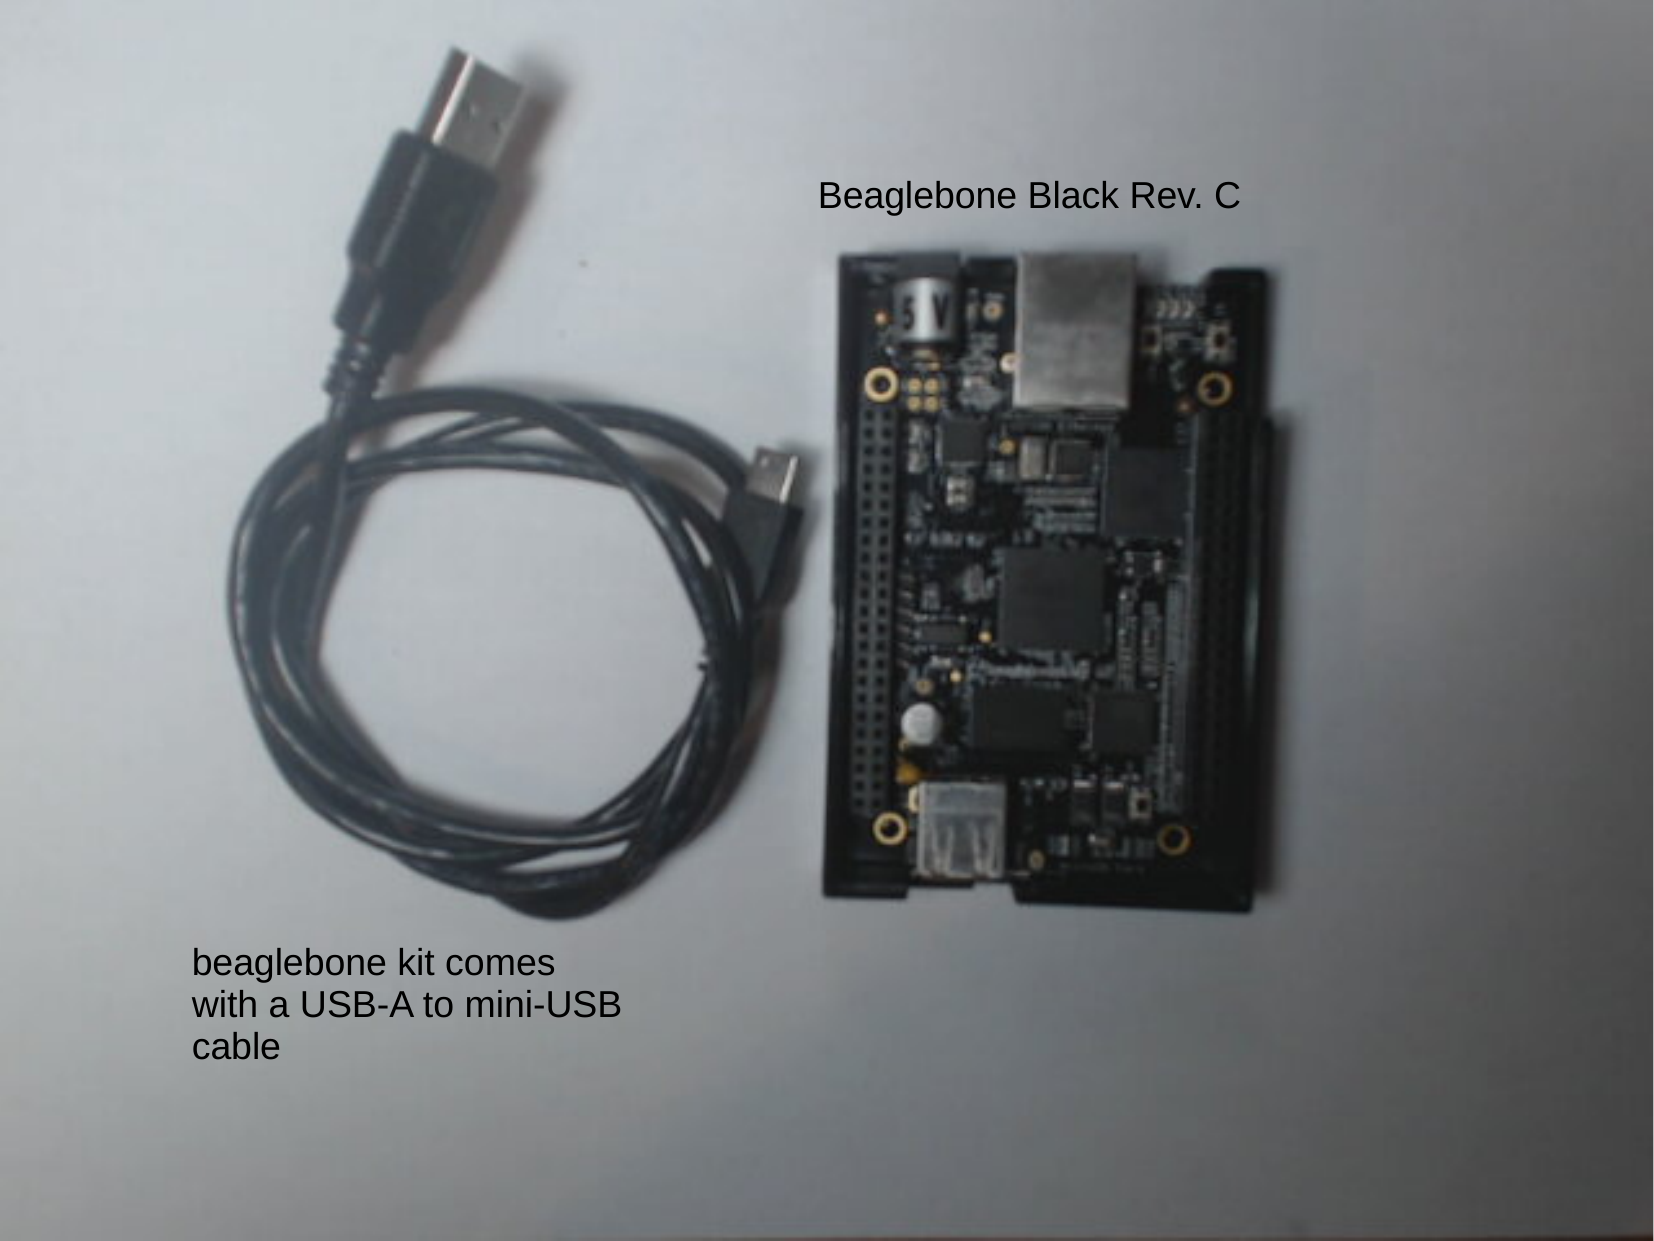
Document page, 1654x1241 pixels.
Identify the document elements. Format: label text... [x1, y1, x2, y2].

text_box Beaglebone Black Rev. C [803, 167, 1264, 225]
picture [0, 0, 1654, 1241]
text_box beaglebone kit comes with a USB-A to mini-USB cable [177, 934, 638, 1075]
